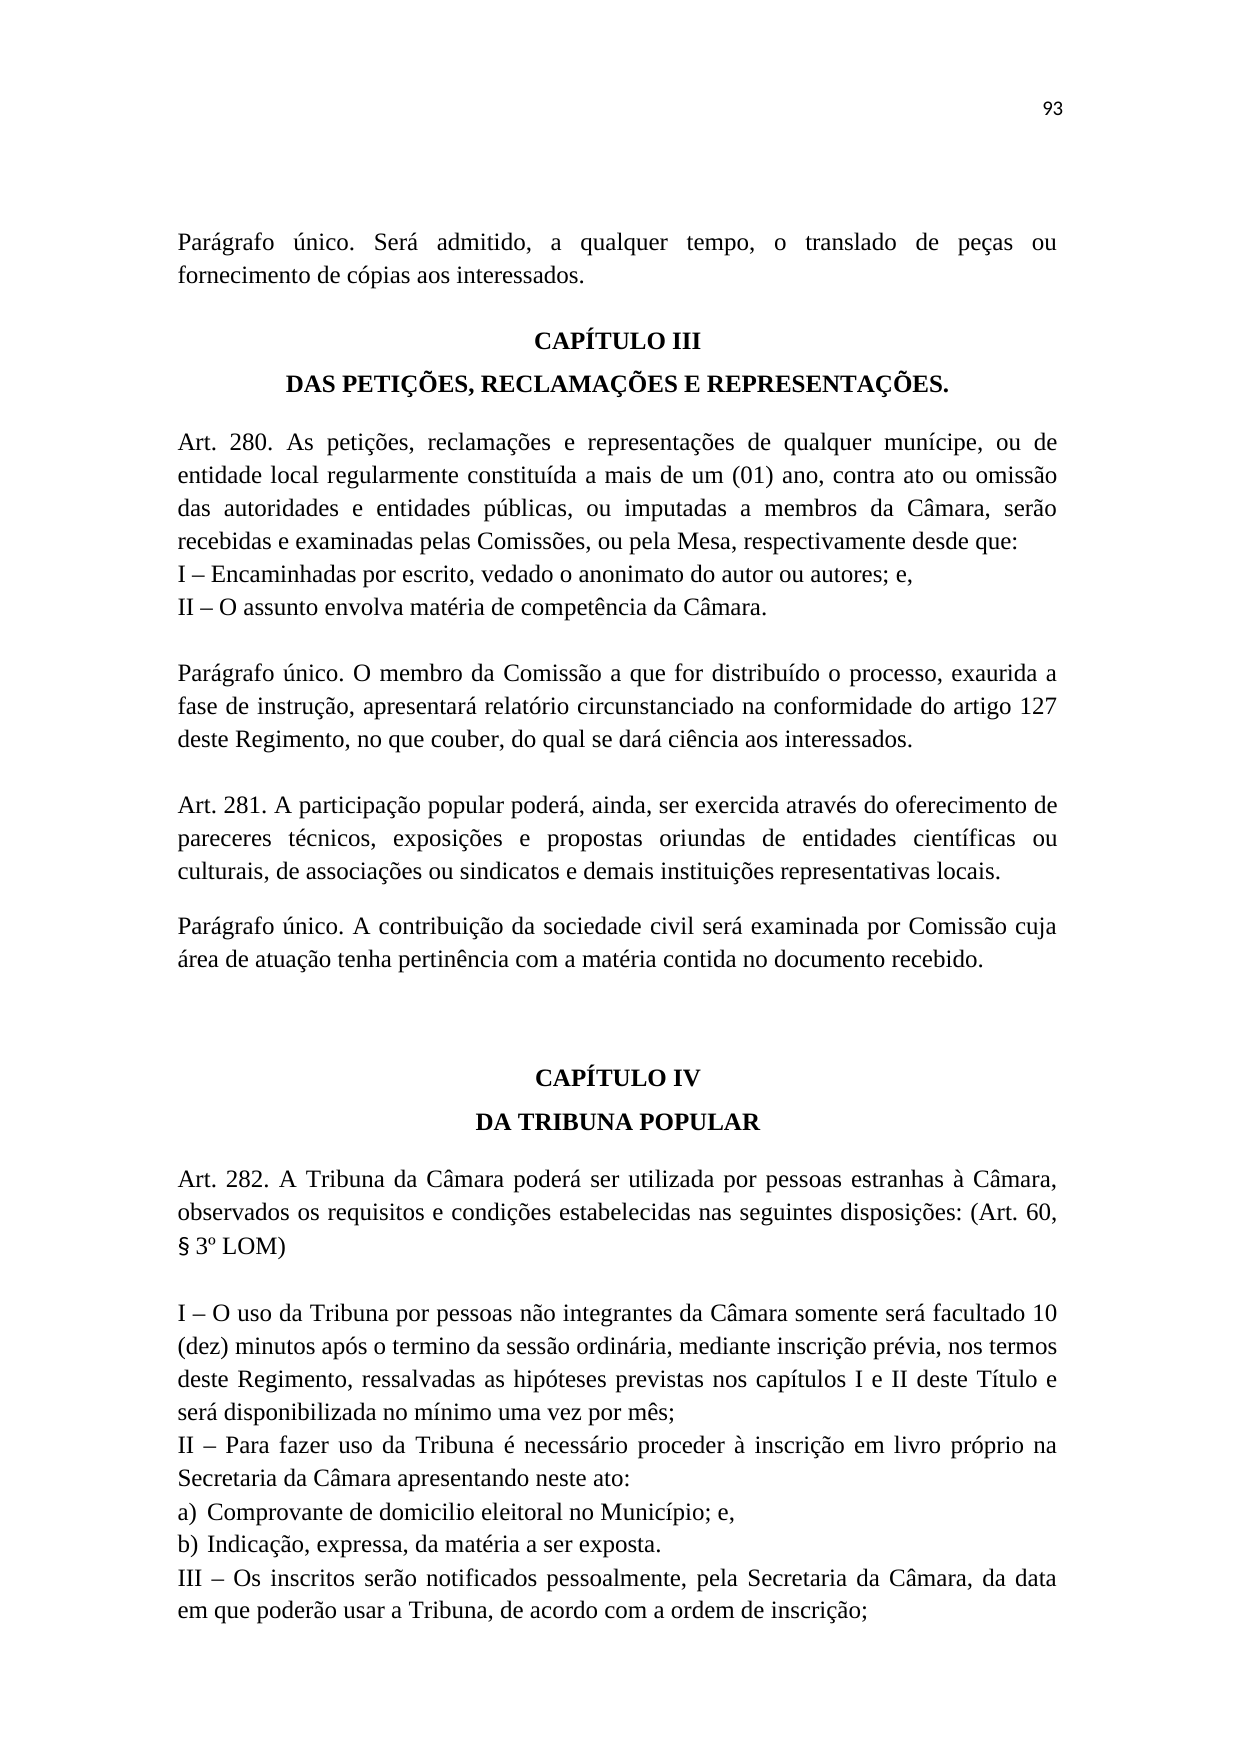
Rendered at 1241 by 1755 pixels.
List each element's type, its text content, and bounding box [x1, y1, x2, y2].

text I – O uso da Tribuna por pessoas não integrantes da Câmara somente será facultado 10 (dez) minutos após o termino da sessão ordinária, mediante inscrição prévia, nos termos deste Regimento, ressalvadas as hipóteses previstas nos capítulos I e II deste Título e será disponibilizada no mínimo uma vez por mês; [177, 1298, 1058, 1426]
list Indicação, expressa, da matéria a ser exposta. [177, 1529, 1058, 1558]
list Comprovante de domicilio eleitoral no Município; e, [177, 1497, 1058, 1525]
text II – Para fazer uso da Tribuna é necessário proceder à inscrição em livro próprio na Secretaria da Câmara apresentando neste ato: [177, 1431, 1058, 1492]
text DAS PETIÇÕES, RECLAMAÇÕES E REPRESENTAÇÕES. [177, 369, 1058, 398]
text DA TRIBUNA POPULAR [177, 1107, 1058, 1135]
text I – Encaminhadas por escrito, vedado o anonimato do autor ou autores; e, [177, 559, 1058, 588]
text Art. 280. As petições, reclamações e representações de qualquer munícipe, ou de entidade local regularmente constituída a mais de um (01) ano, contra ato ou omissão das autoridades e entidades públicas, ou imputadas a membros da Câmara, serão recebidas e examinadas pelas Comissões, ou pela Mesa, respectivamente desde que: [177, 427, 1058, 555]
text Parágrafo único. A contribuição da sociedade civil será examinada por Comissão cuja área de atuação tenha pertinência com a matéria contida no documento recebido. [177, 911, 1058, 973]
text Art. 281. A participação popular poderá, ainda, ser exercida através do oferecimento de pareceres técnicos, exposições e propostas oriundas de entidades científicas ou culturais, de associações ou sindicatos e demais instituições representativas locais. [177, 790, 1058, 885]
text III – Os inscritos serão notificados pessoalmente, pela Secretaria da Câmara, da data em que poderão usar a Tribuna, de acordo com a ordem de inscrição; [177, 1563, 1058, 1624]
text Parágrafo único. O membro da Comissão a que for distribuído o processo, exaurida a fase de instrução, apresentará relatório circunstanciado na conformidade do artigo 127 deste Regimento, no que couber, do qual se dará ciência aos interessados. [177, 658, 1058, 753]
text Art. 282. A Tribuna da Câmara poderá ser utilizada por pessoas estranhas à Câmara, observados os requisitos e condições estabelecidas nas seguintes disposições: (Art. 60, § 3º LOM) [177, 1164, 1058, 1261]
text Parágrafo único. Será admitido, a qualquer tempo, o translado de peças ou fornecimento de cópias aos interessados. [177, 227, 1058, 289]
text CAPÍTULO IV [177, 1063, 1058, 1092]
text CAPÍTULO III [177, 326, 1058, 355]
text II – O assunto envolva matéria de competência da Câmara. [177, 592, 1058, 621]
